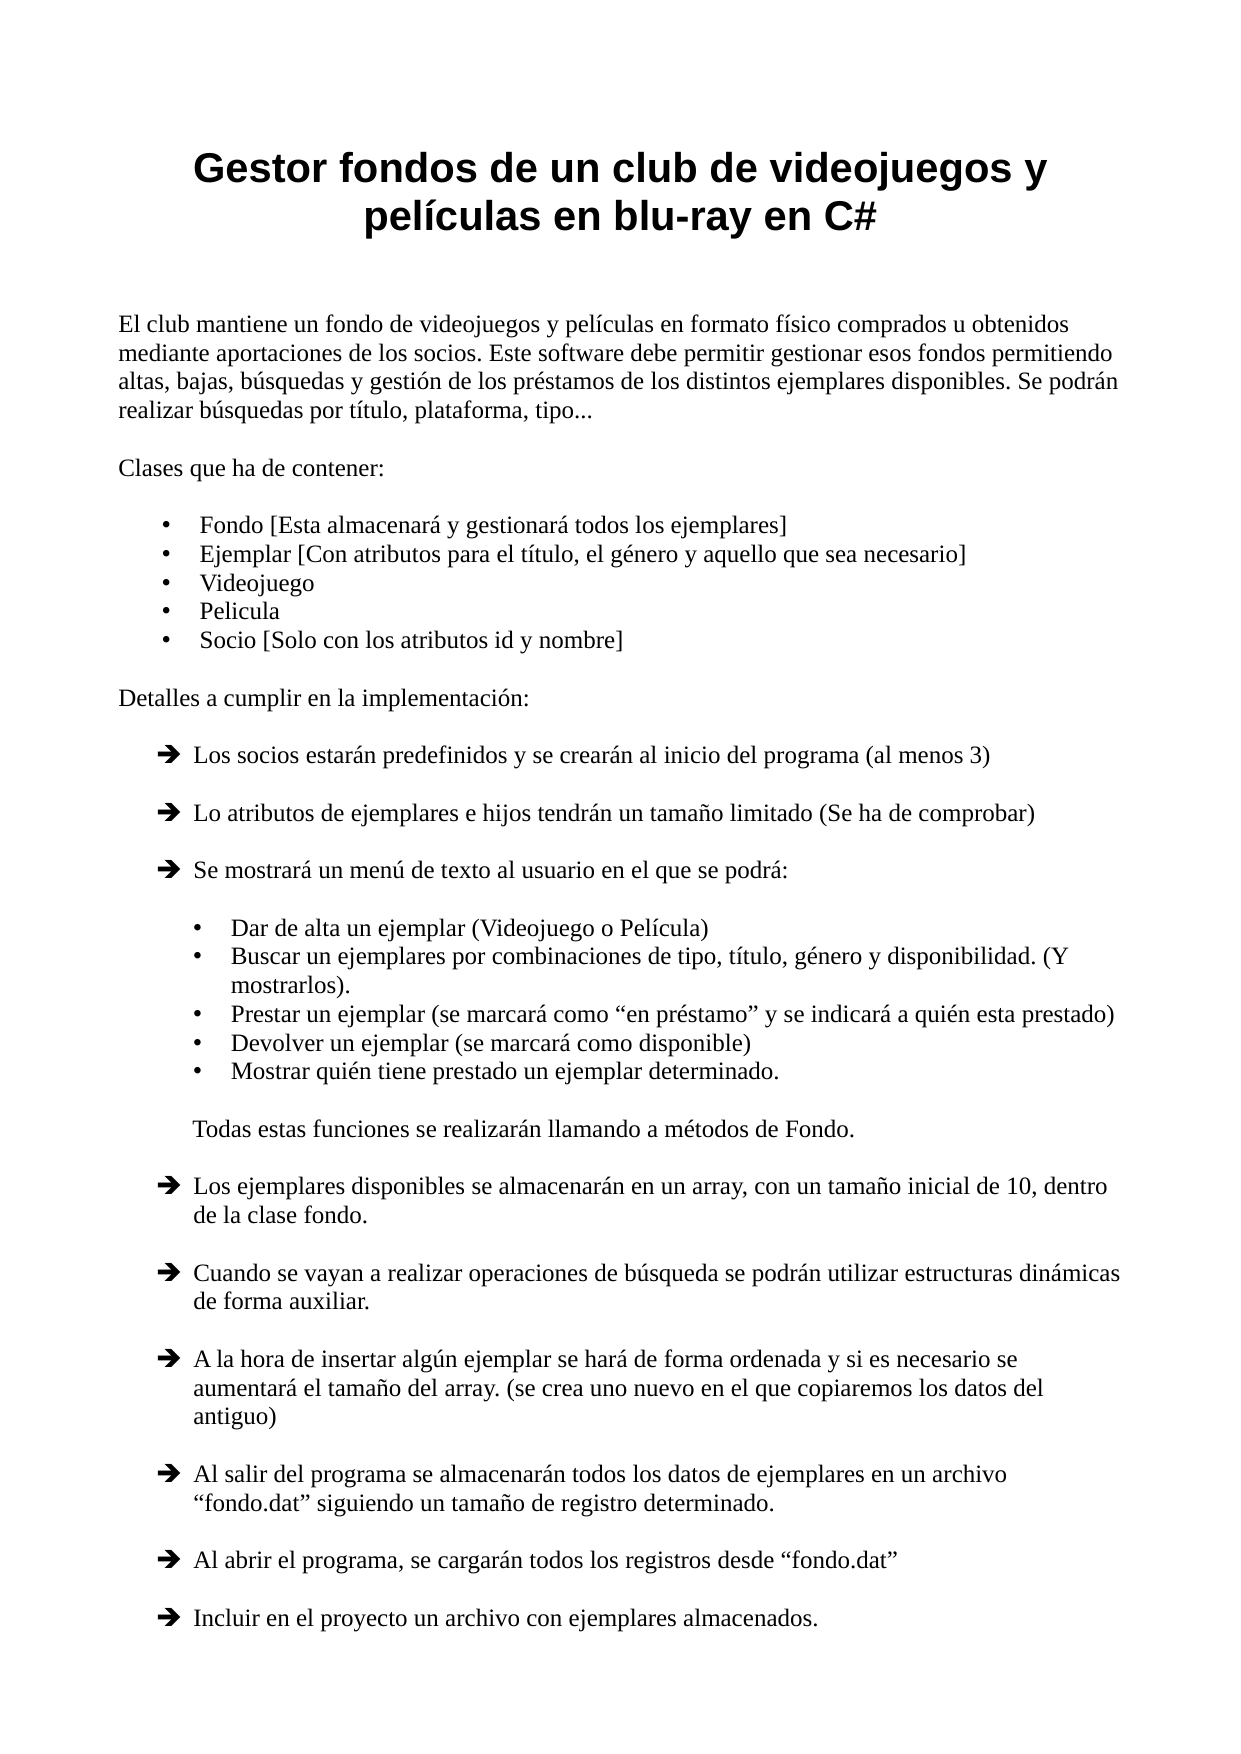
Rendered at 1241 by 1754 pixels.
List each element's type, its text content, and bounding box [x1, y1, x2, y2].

text Todas estas funciones se realizarán llamando a métodos de Fondo. [118, 1114, 1122, 1143]
list Al salir del programa se almacenarán todos los datos de ejemplares en un archivo “fondo.dat” siguiendo un tamaño de registro determinado. [156, 1459, 1122, 1516]
list Los socios estarán predefinidos y se crearán al inicio del programa (al menos 3) [156, 740, 1122, 769]
list Devolver un ejemplar (se marcará como disponible) [193, 1028, 1122, 1056]
list Buscar un ejemplares por combinaciones de tipo, título, género y disponibilidad. (Y mostrarlos). [193, 941, 1122, 999]
text El club mantiene un fondo de videojuegos y películas en formato físico comprados u obtenidos mediante aportaciones de los socios. Este software debe permitir gestionar esos fondos permitiendo altas, bajas, búsquedas y gestión de los préstamos de los distintos ejemplares disponibles. Se podrán realizar búsquedas por título, plataforma, tipo... [118, 309, 1122, 424]
list Socio [Solo con los atributos id y nombre] [162, 625, 1122, 654]
text Detalles a cumplir en la implementación: [118, 683, 1122, 711]
list Incluir en el proyecto un archivo con ejemplares almacenados. [156, 1603, 1122, 1631]
list Al abrir el programa, se cargarán todos los registros desde “fondo.dat” [156, 1545, 1122, 1574]
list Dar de alta un ejemplar (Videojuego o Película) [193, 913, 1122, 941]
list Fondo [Esta almacenará y gestionará todos los ejemplares] [162, 510, 1122, 539]
list Ejemplar [Con atributos para el título, el género y aquello que sea necesario] [162, 539, 1122, 568]
list Lo atributos de ejemplares e hijos tendrán un tamaño limitado (Se ha de comprobar) [156, 798, 1122, 826]
list Pelicula [162, 596, 1122, 625]
list A la hora de insertar algún ejemplar se hará de forma ordenada y si es necesario se aumentará el tamaño del array. (se crea uno nuevo en el que copiaremos los datos del antiguo) [156, 1344, 1122, 1430]
list Mostrar quién tiene prestado un ejemplar determinado. [193, 1056, 1122, 1085]
text Clases que ha de contener: [118, 453, 1122, 481]
title Gestor fondos de un club de videojuegos y películas en blu-ray en C# [118, 143, 1122, 239]
list Prestar un ejemplar (se marcará como “en préstamo” y se indicará a quién esta prestado) [193, 999, 1122, 1028]
list Videojuego [162, 568, 1122, 596]
list Los ejemplares disponibles se almacenarán en un array, con un tamaño inicial de 10, dentro de la clase fondo. [156, 1171, 1122, 1229]
list Se mostrará un menú de texto al usuario en el que se podrá: [156, 855, 1122, 884]
list Cuando se vayan a realizar operaciones de búsqueda se podrán utilizar estructuras dinámicas de forma auxiliar. [156, 1258, 1122, 1315]
